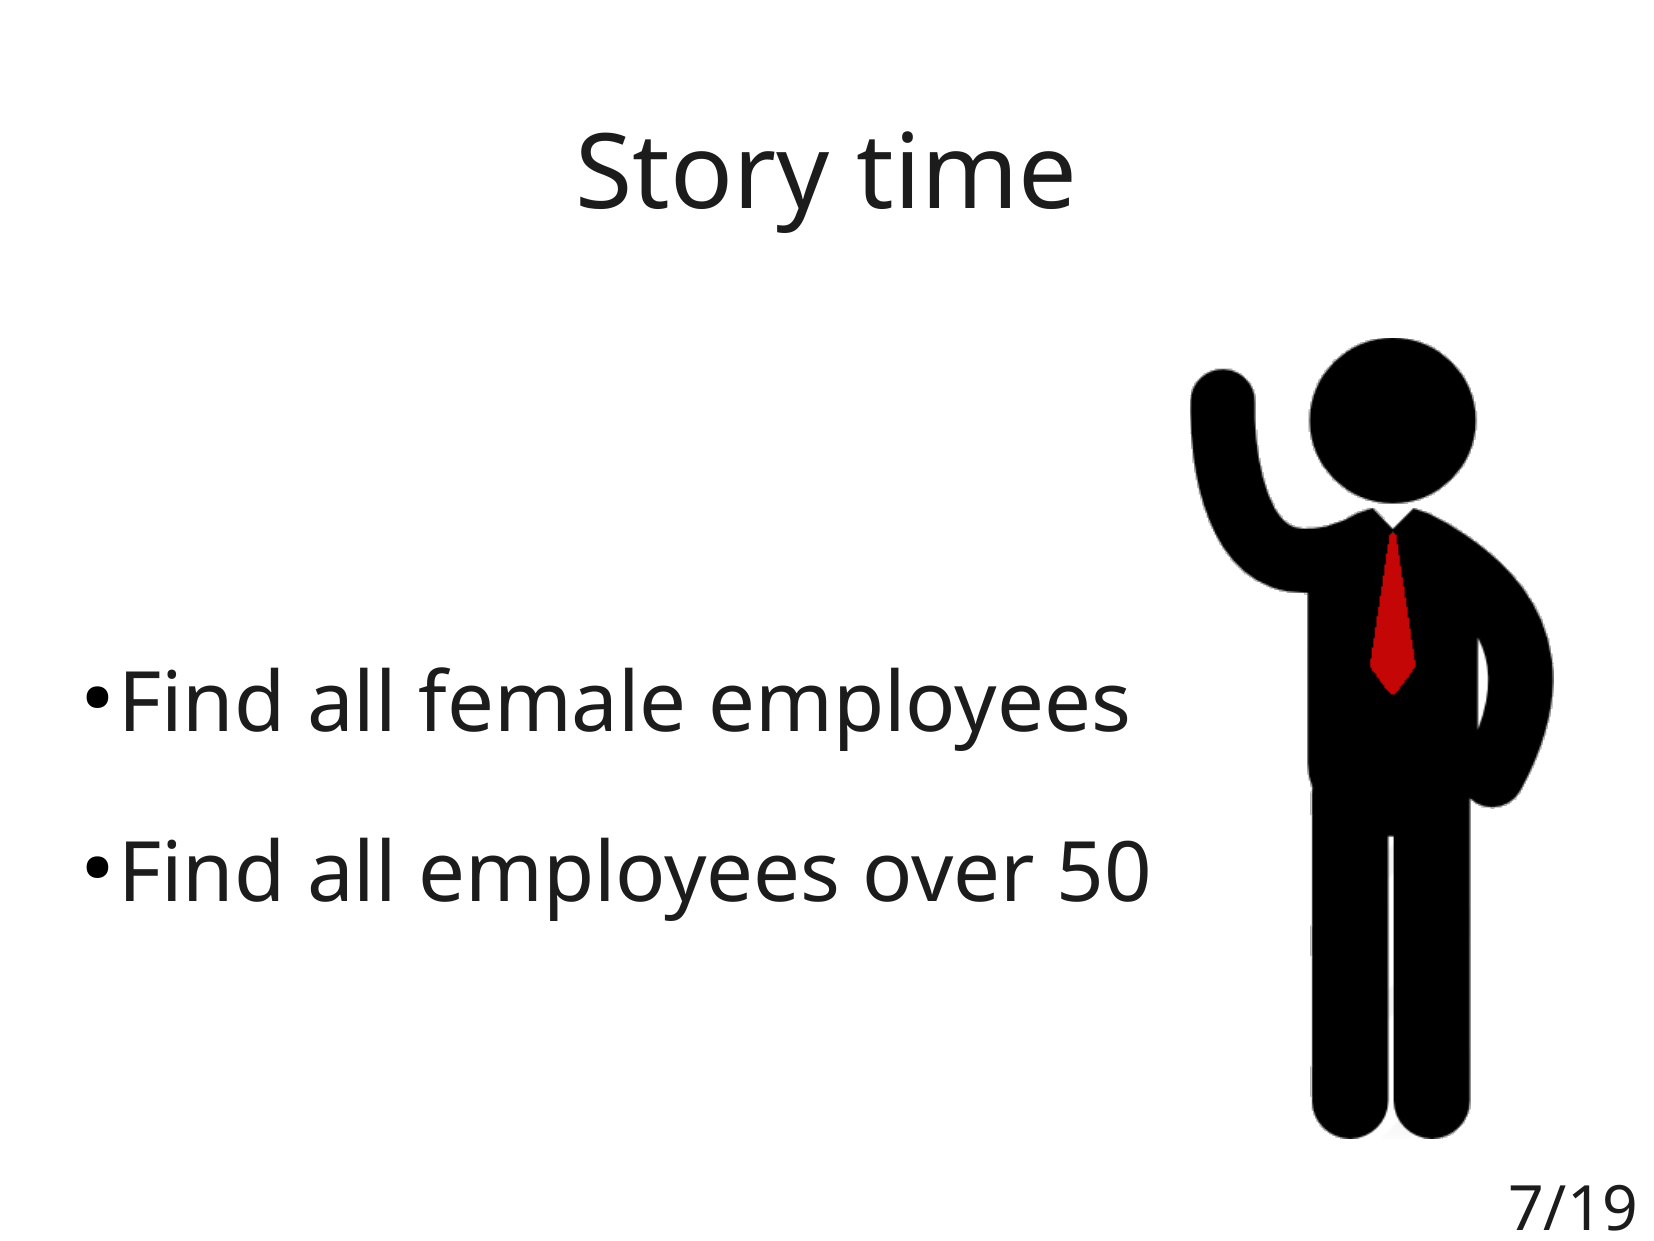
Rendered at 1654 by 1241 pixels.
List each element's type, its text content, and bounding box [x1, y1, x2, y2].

title Story time [82, 64, 1571, 272]
subtitle Find all female employees Find all employees over 50 [82, 290, 1571, 1109]
text_box <numer>/19 [1071, 1155, 1654, 1241]
picture [1190, 338, 1554, 1139]
